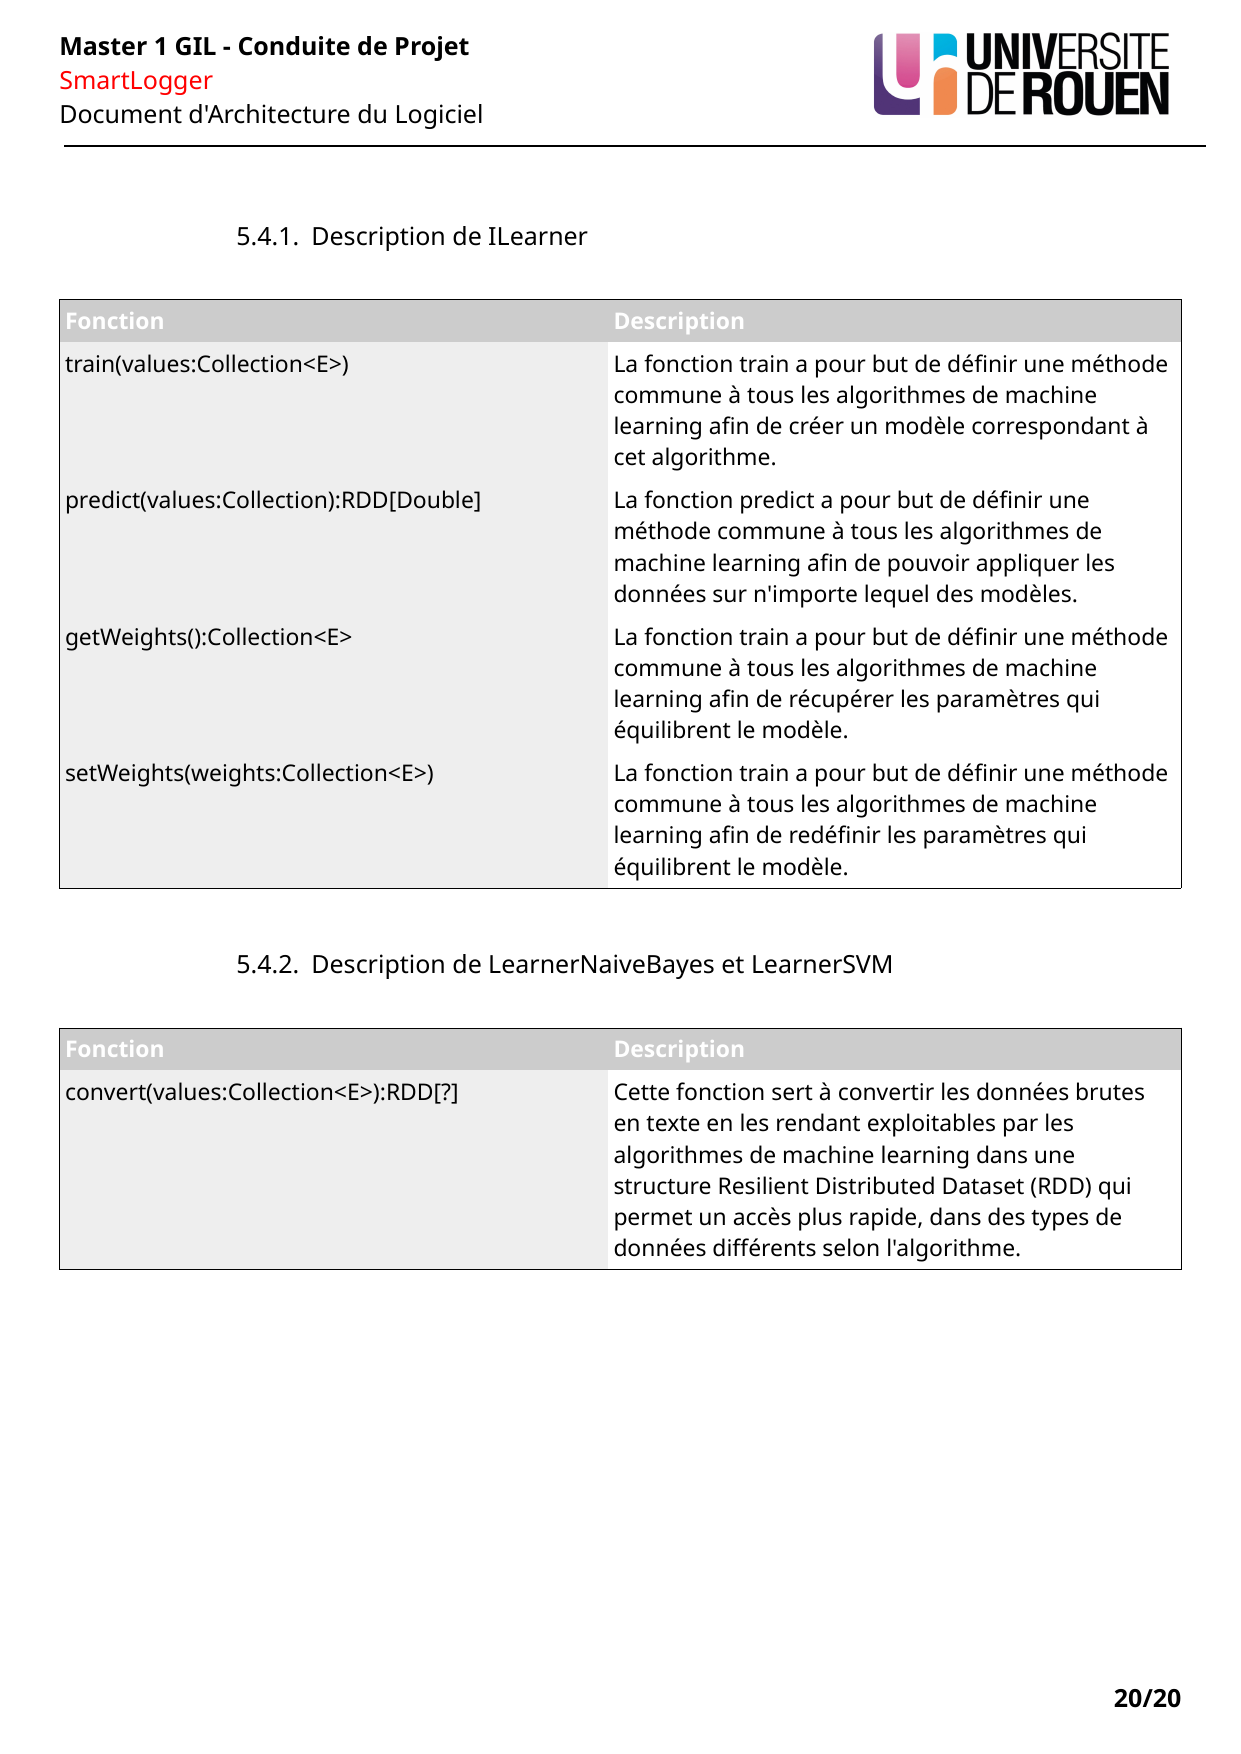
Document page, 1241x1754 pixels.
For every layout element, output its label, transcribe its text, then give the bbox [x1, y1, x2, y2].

table_cell La fonction train a pour but de définir une méthode commune à tous les algorithmes de machine learning afin de redéfinir les paramètres qui équilibrent le modèle. [608, 751, 1181, 888]
table_cell train(values:Collection<E>) [60, 342, 608, 478]
table_cell La fonction train a pour but de définir une méthode commune à tous les algorithmes de machine learning afin de récupérer les paramètres qui équilibrent le modèle. [608, 615, 1181, 751]
table_cell convert(values:Collection<E>):RDD[?] [60, 1070, 608, 1269]
table_header Fonction [60, 300, 608, 342]
table_header Description [608, 300, 1181, 342]
table_cell setWeights(weights:Collection<E>) [60, 751, 608, 888]
table_header Fonction [60, 1029, 608, 1070]
subtitle Description de ILearner [236, 218, 1181, 252]
table_cell La fonction predict a pour but de définir une méthode commune à tous les algorithmes de machine learning afin de pouvoir appliquer les données sur n'importe lequel des modèles. [608, 478, 1181, 615]
table_cell predict(values:Collection):RDD[Double] [60, 478, 608, 615]
picture [872, 32, 1170, 118]
table_cell getWeights():Collection<E> [60, 615, 608, 751]
table_header Description [608, 1029, 1181, 1070]
subtitle Description de LearnerNaiveBayes et LearnerSVM [236, 947, 1181, 981]
table_cell La fonction train a pour but de définir une méthode commune à tous les algorithmes de machine learning afin de créer un modèle correspondant à cet algorithme. [608, 342, 1181, 478]
table_cell Cette fonction sert à convertir les données brutes en texte en les rendant exploitables par les algorithmes de machine learning dans une structure Resilient Distributed Dataset (RDD) qui permet un accès plus rapide, dans des types de données différents selon l'algorithme. [608, 1070, 1181, 1269]
